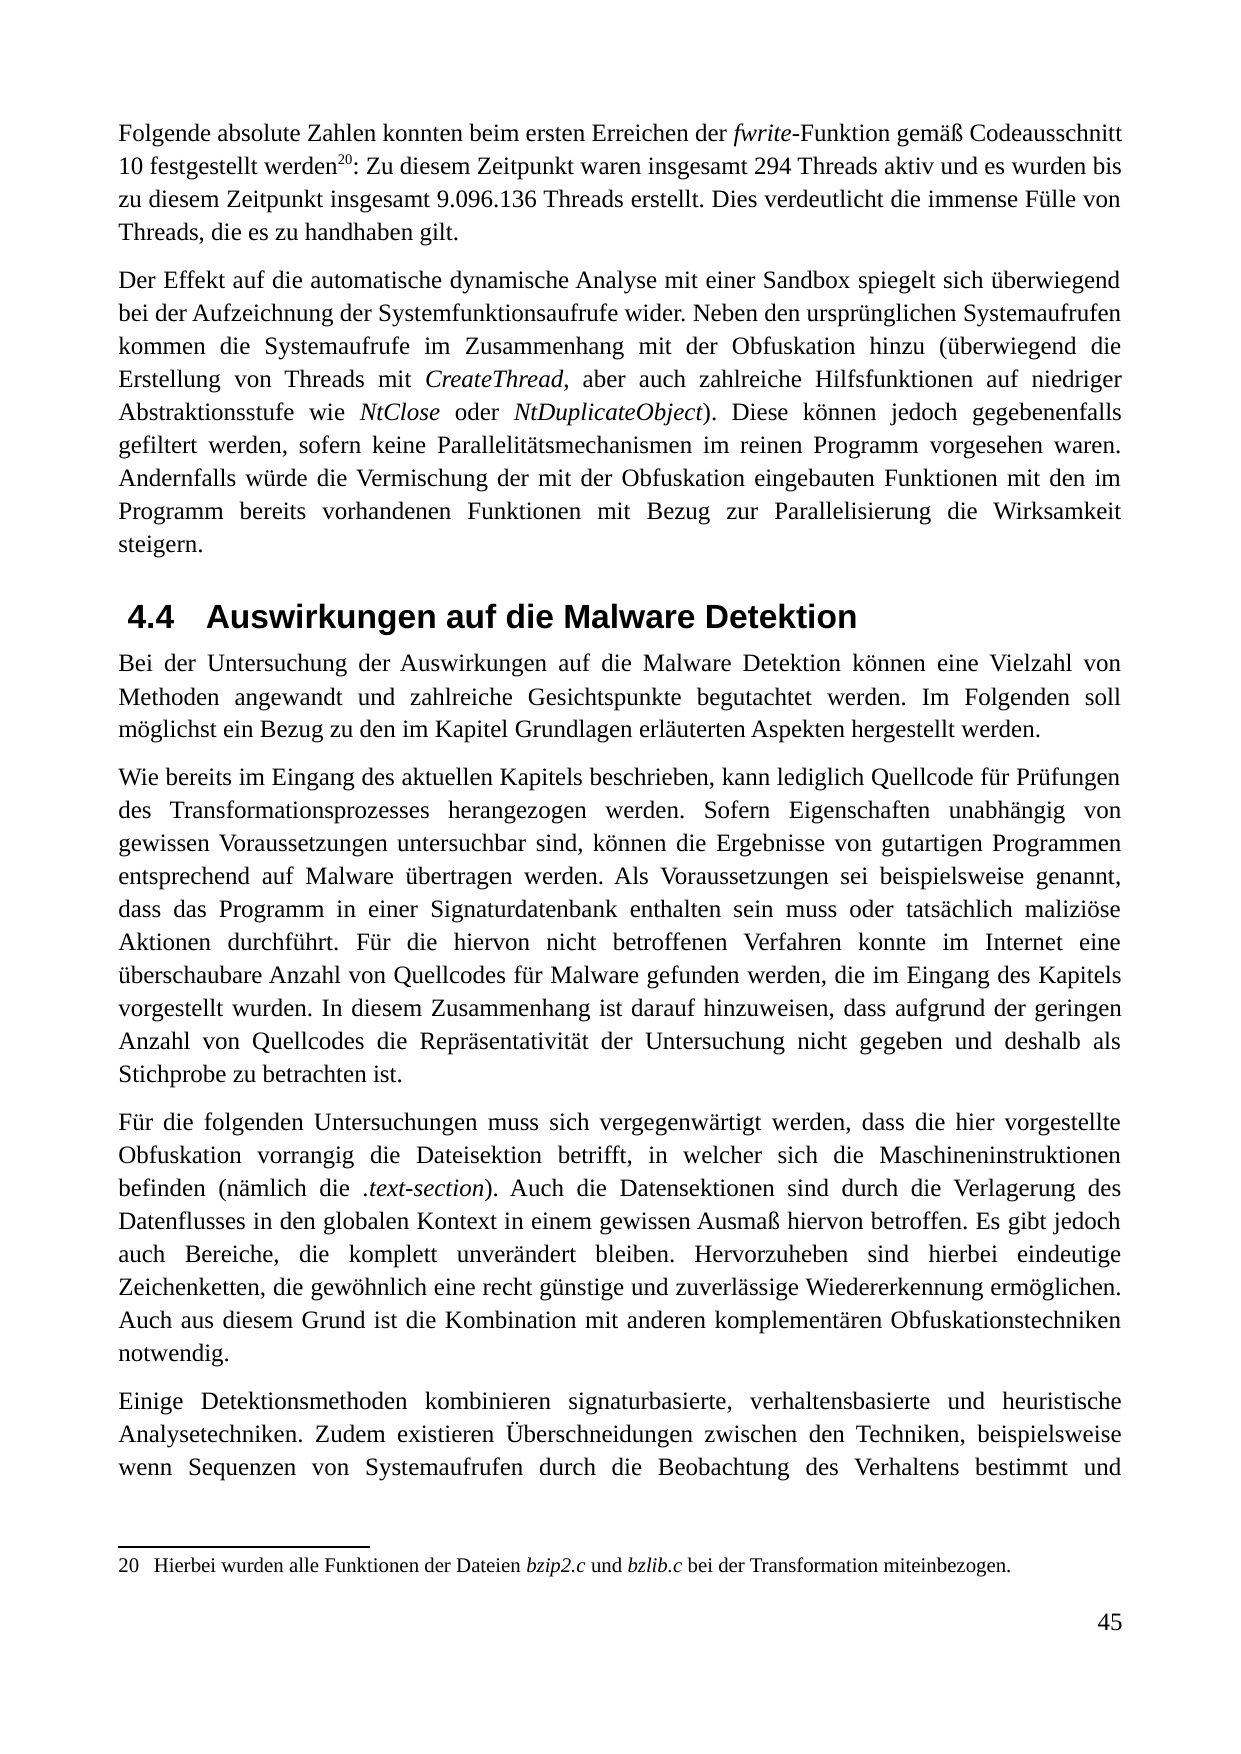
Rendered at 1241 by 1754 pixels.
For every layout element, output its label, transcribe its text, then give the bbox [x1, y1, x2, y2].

text Der Effekt auf die automatische dynamische Analyse mit einer Sandbox spiegelt sich überwiegend bei der Aufzeichnung der Systemfunktionsaufrufe wider. Neben den ursprünglichen Systemaufrufen kommen die Systemaufrufe im Zusammenhang mit der Obfuskation hinzu (überwiegend die Erstellung von Threads mit CreateThread, aber auch zahlreiche Hilfsfunktionen auf niedriger Abstraktionsstufe wie NtClose oder NtDuplicateObject). Diese können jedoch gegebenenfalls gefiltert werden, sofern keine Parallelitätsmechanismen im reinen Programm vorgesehen waren. Andernfalls würde die Vermischung der mit der Obfuskation eingebauten Funktionen mit den im Programm bereits vorhandenen Funktionen mit Bezug zur Parallelisierung die Wirksamkeit steigern. [118, 265, 1122, 558]
text Folgende absolute Zahlen konnten beim ersten Erreichen der fwrite-Funktion gemäß Codeausschnitt 10 festgestellt werden: Zu diesem Zeitpunkt waren insgesamt 294 Threads aktiv und es wurden bis zu diesem Zeitpunkt insgesamt 9.096.136 Threads erstellt. Dies verdeutlicht die immense Fülle von Threads, die es zu handhaben gilt. [118, 118, 1122, 246]
text Für die folgenden Untersuchungen muss sich vergegenwärtigt werden, dass die hier vorgestellte Obfuskation vorrangig die Dateisektion betrifft, in welcher sich die Maschineninstruktionen befinden (nämlich die .text-section). Auch die Datensektionen sind durch die Verlagerung des Datenflusses in den globalen Kontext in einem gewissen Ausmaß hiervon betroffen. Es gibt jedoch auch Bereiche, die komplett unverändert bleiben. Hervorzuheben sind hierbei eindeutige Zeichenketten, die gewöhnlich eine recht günstige und zuverlässige Wiedererkennung ermöglichen. Auch aus diesem Grund ist die Kombination mit anderen komplementären Obfuskationstechniken notwendig. [118, 1107, 1122, 1367]
text Bei der Untersuchung der Auswirkungen auf die Malware Detektion können eine Vielzahl von Methoden angewandt und zahlreiche Gesichtspunkte begutachtet werden. Im Folgenden soll möglichst ein Bezug zu den im Kapitel Grundlagen erläuterten Aspekten hergestellt werden. [118, 648, 1122, 743]
subtitle Auswirkungen auf die Malware Detektion [118, 597, 1122, 636]
text Wie bereits im Eingang des aktuellen Kapitels beschrieben, kann lediglich Quellcode für Prüfungen des Transformationsprozesses herangezogen werden. Sofern Eigenschaften unabhängig von gewissen Voraussetzungen untersuchbar sind, können die Ergebnisse von gutartigen Programmen entsprechend auf Malware übertragen werden. Als Voraussetzungen sei beispielsweise genannt, dass das Programm in einer Signaturdatenbank enthalten sein muss oder tatsächlich maliziöse Aktionen durchführt. Für die hiervon nicht betroffenen Verfahren konnte im Internet eine überschaubare Anzahl von Quellcodes für Malware gefunden werden, die im Eingang des Kapitels vorgestellt wurden. In diesem Zusammenhang ist darauf hinzuweisen, dass aufgrund der geringen Anzahl von Quellcodes die Repräsentativität der Untersuchung nicht gegeben und deshalb als Stichprobe zu betrachten ist. [118, 762, 1122, 1088]
text Einige Detektionsmethoden kombinieren signaturbasierte, verhaltensbasierte und heuristische Analysetechniken. Zudem existieren Überschneidungen zwischen den Techniken, beispielsweise wenn Sequenzen von Systemaufrufen durch die Beobachtung des Verhaltens bestimmt und [118, 1386, 1122, 1481]
text Hierbei wurden alle Funktionen der Dateien bzip2.c und bzlib.c bei der Transformation miteinbezogen. [118, 1553, 1122, 1577]
